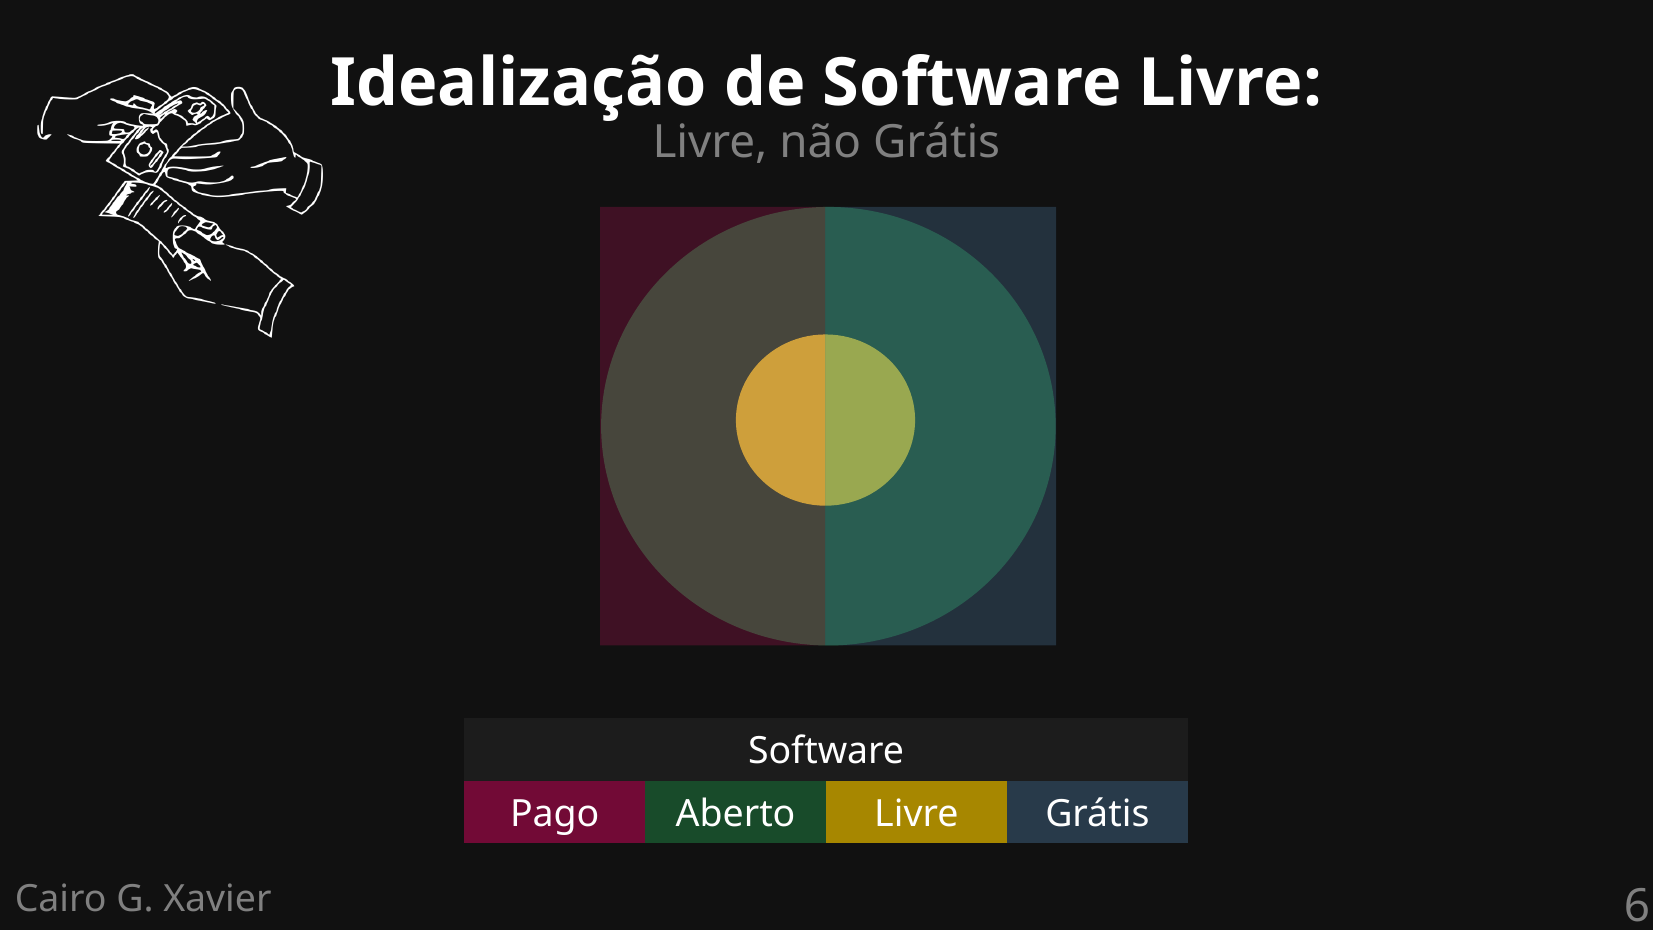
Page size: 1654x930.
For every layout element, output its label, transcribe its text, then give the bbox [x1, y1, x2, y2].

text_box [600, 206, 1057, 646]
text_box Idealização de Software Livre: [82, 37, 1571, 97]
text_box Cairo G. Xavier [0, 867, 311, 930]
text_box [1425, 865, 1651, 930]
table_cell Livre [826, 781, 1007, 843]
table_cell Grátis [1007, 781, 1188, 843]
text_box Livre, não Grátis [323, 97, 1571, 182]
table_cell Aberto [645, 781, 826, 843]
picture [37, 74, 323, 338]
table_cell Pago [464, 781, 645, 843]
table_header Software [464, 718, 1188, 781]
